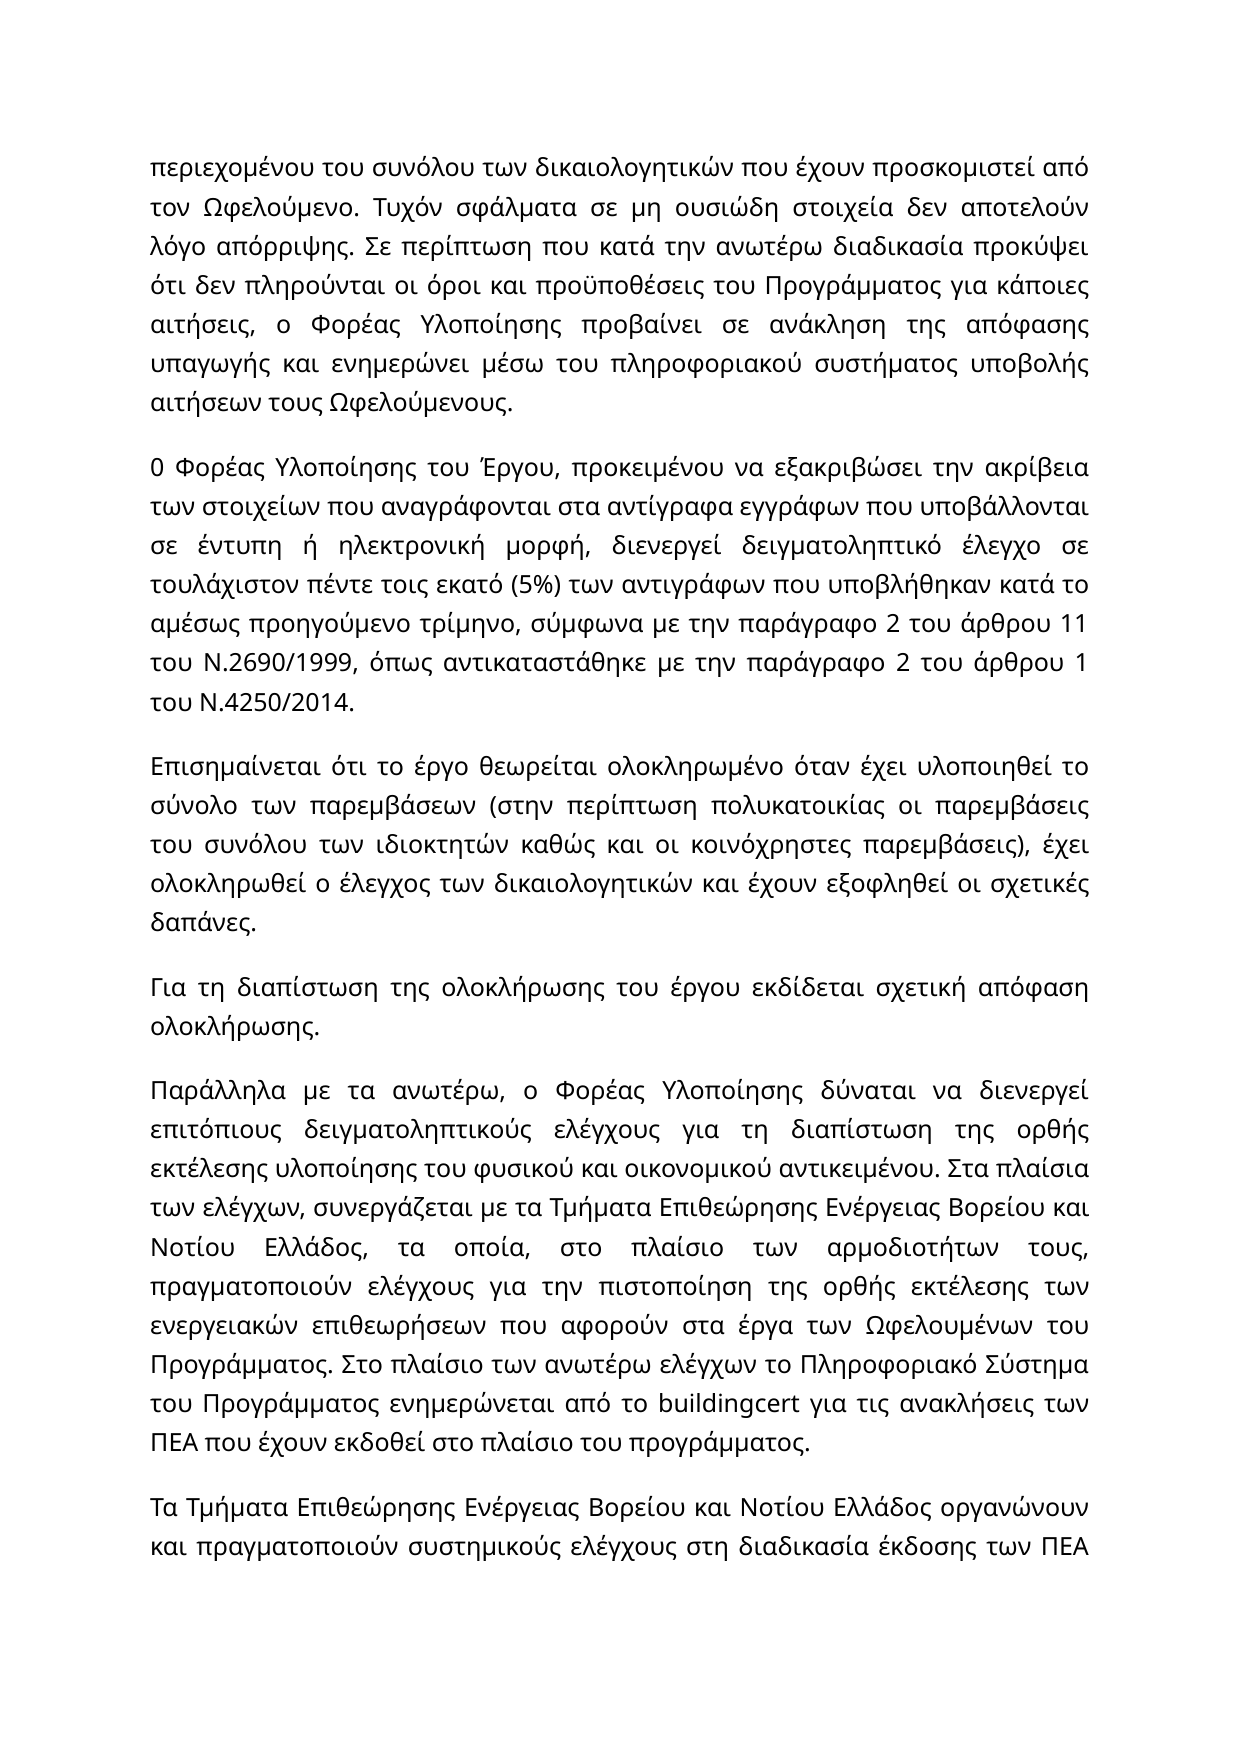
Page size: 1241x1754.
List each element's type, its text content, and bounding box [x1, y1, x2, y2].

text Τα Τμήματα Επιθεώρησης Ενέργειας Βορείου και Νοτίου Ελλάδος οργανώνουν και πραγματοποιούν συστημικούς ελέγχους στη διαδικασία έκδοσης των ΠΕΑ [150, 1489, 1090, 1562]
text περιεχομένου του συνόλου των δικαιολογητικών που έχουν προσκομιστεί από τον Ωφελούμενο. Τυχόν σφάλματα σε μη ουσιώδη στοιχεία δεν αποτελούν λόγο απόρριψης. Σε περίπτωση που κατά την ανωτέρω διαδικασία προκύψει ότι δεν πληρούνται οι όροι και προϋποθέσεις του Προγράμματος για κάποιες αιτήσεις, ο Φορέας Υλοποίησης προβαίνει σε ανάκληση της απόφασης υπαγωγής και ενημερώνει μέσω του πληροφοριακού συστήματος υποβολής αιτήσεων τους Ωφελούμενους. [150, 150, 1090, 419]
text Παράλληλα με τα ανωτέρω, ο Φορέας Υλοποίησης δύναται να διενεργεί επιτόπιους δειγματοληπτικούς ελέγχους για τη διαπίστωση της ορθής εκτέλεσης υλοποίησης του φυσικού και οικονομικού αντικειμένου. Στα πλαίσια των ελέγχων, συνεργάζεται με τα Τμήματα Επιθεώρησης Ενέργειας Βορείου και Νοτίου Ελλάδος, τα οποία, στο πλαίσιο των αρμοδιοτήτων τους, πραγματοποιούν ελέγχους για την πιστοποίηση της ορθής εκτέλεσης των ενεργειακών επιθεωρήσεων που αφορούν στα έργα των Ωφελουμένων του Προγράμματος. Στο πλαίσιο των ανωτέρω ελέγχων το Πληροφοριακό Σύστημα του Προγράμματος ενημερώνεται από το buildingcert για τις ανακλήσεις των ΠΕΑ που έχουν εκδοθεί στο πλαίσιο του προγράμματος. [150, 1072, 1090, 1459]
text 0 Φορέας Υλοποίησης του Έργου, προκειμένου να εξακριβώσει την ακρίβεια των στοιχείων που αναγράφονται στα αντίγραφα εγγράφων που υποβάλλονται σε έντυπη ή ηλεκτρονική μορφή, διενεργεί δειγματοληπτικό έλεγχο σε τουλάχιστον πέντε τοις εκατό (5%) των αντιγράφων που υποβλήθηκαν κατά το αμέσως προηγούμενο τρίμηνο, σύμφωνα με την παράγραφο 2 του άρθρου 11 του Ν.2690/1999, όπως αντικαταστάθηκε με την παράγραφο 2 του άρθρου 1 του Ν.4250/2014. [150, 449, 1090, 718]
text Για τη διαπίστωση της ολοκλήρωσης του έργου εκδίδεται σχετική απόφαση ολοκλήρωσης. [150, 969, 1090, 1042]
text Επισημαίνεται ότι το έργο θεωρείται ολοκληρωμένο όταν έχει υλοποιηθεί το σύνολο των παρεμβάσεων (στην περίπτωση πολυκατοικίας οι παρεμβάσεις του συνόλου των ιδιοκτητών καθώς και οι κοινόχρηστες παρεμβάσεις), έχει ολοκληρωθεί ο έλεγχος των δικαιολογητικών και έχουν εξοφληθεί οι σχετικές δαπάνες. [150, 748, 1090, 939]
